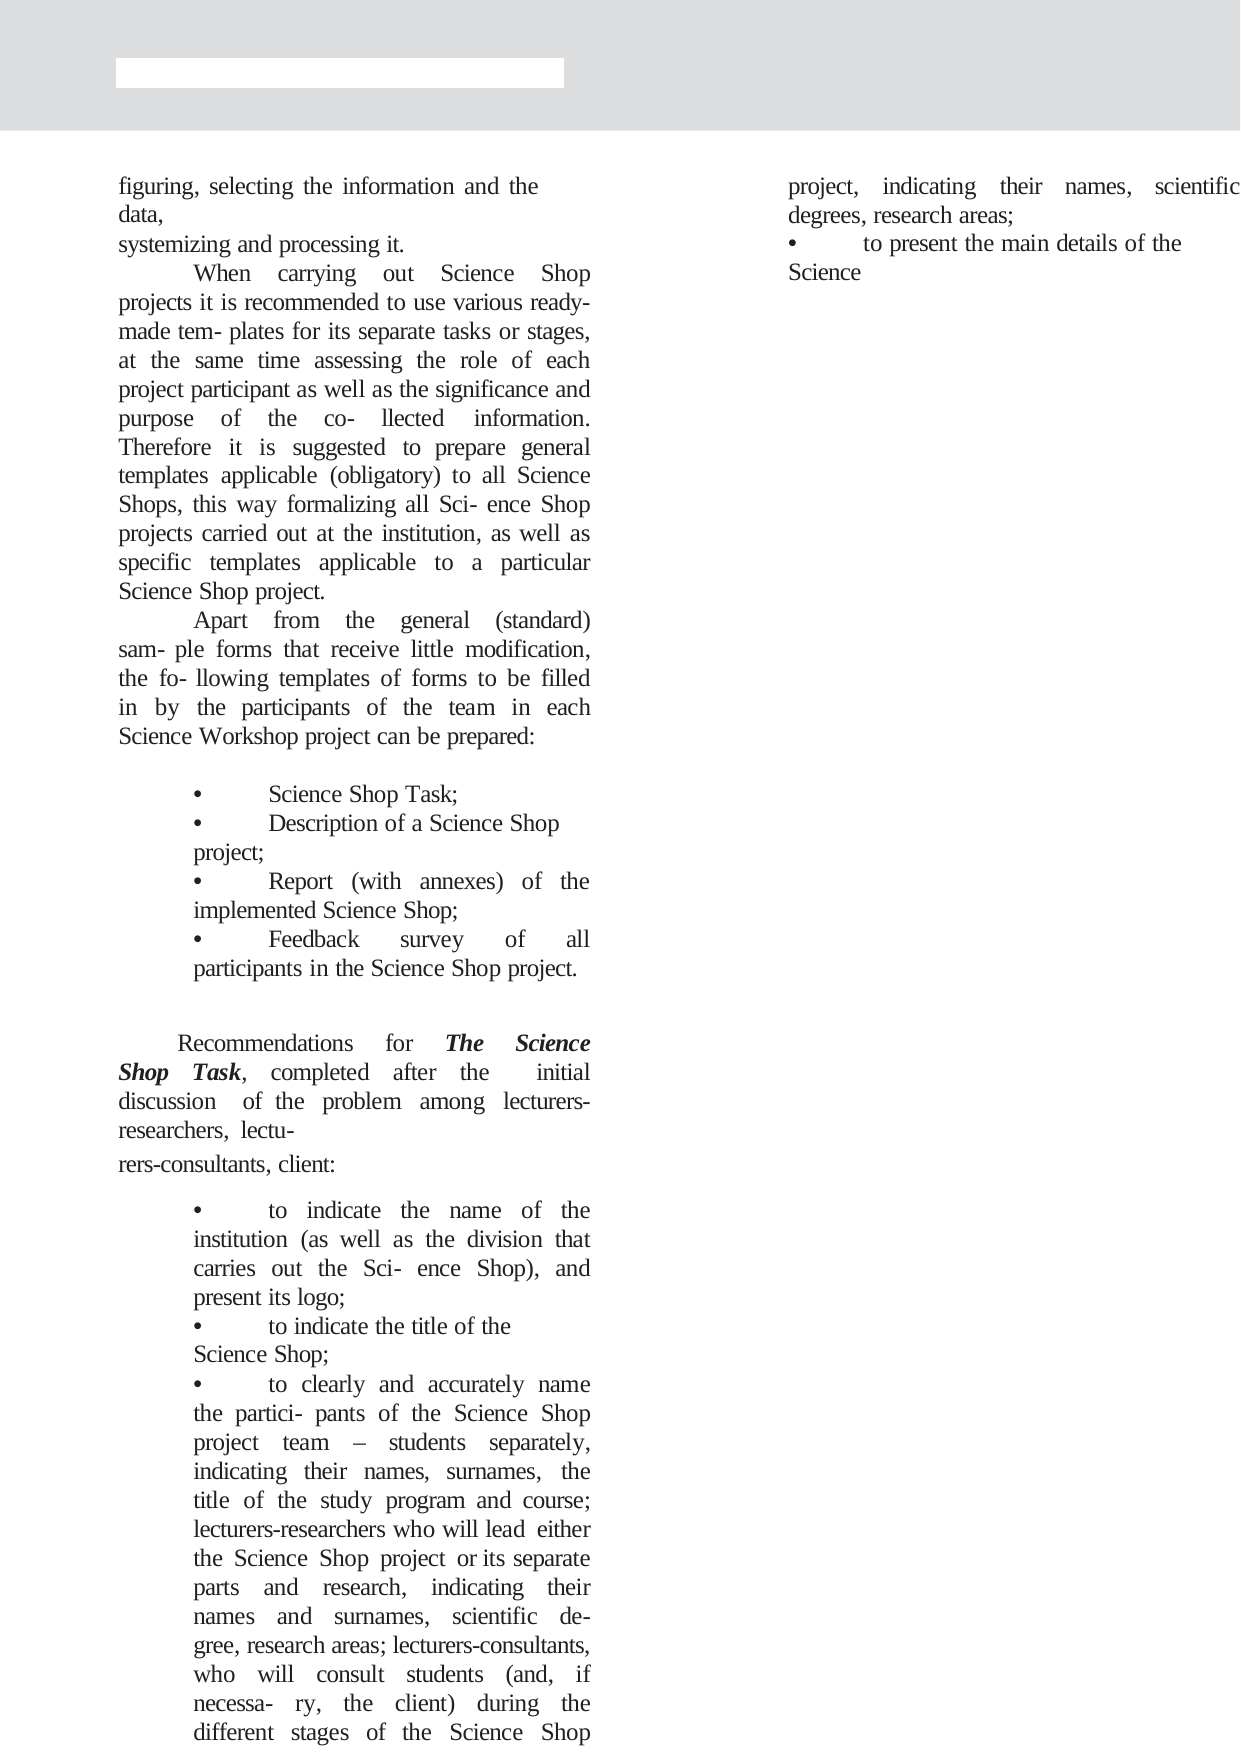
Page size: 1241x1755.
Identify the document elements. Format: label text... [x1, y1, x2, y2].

list Description of a Science Shop project; [193, 808, 591, 866]
text figuring, selecting the information and the data, [118, 171, 591, 228]
list to indicate the name of the institution (as well as the division that carries out the Sci- ence Shop), and present its logo; [193, 1195, 591, 1311]
text Recommendations for The Science Shop Task, completed after the initial discussion of the problem among lecturers-researchers, lectu- [118, 1028, 591, 1144]
list to clearly and accurately name the partici- pants of the Science Shop project team – students separately, indicating their names, surnames, the title of the study program and course; lecturers-researchers who will lead either the Science Shop project or its separate parts and research, indicating their names and surnames, scientific de- gree, research areas; lecturers-consultants, who will consult students (and, if necessa- ry, the client) during the different stages of the Science Shop [193, 1369, 591, 1745]
text Apart from the general (standard) sam- ple forms that receive little modification, the fo- llowing templates of forms to be filled in by the participants of the team in each Science Workshop project can be prepared: [118, 605, 591, 750]
list Science Shop Task; [193, 779, 591, 808]
list Feedback survey of all participants in the Science Shop project. [193, 924, 590, 983]
list Report (with annexes) of the implemented Science Shop; [193, 866, 590, 924]
text systemizing and processing it. [118, 229, 591, 257]
text When carrying out Science Shop projects it is recommended to use various ready-made tem- plates for its separate tasks or stages, at the same time assessing the role of each project participant as well as the significance and purpose of the co- llected information. Therefore it is suggested to prepare general templates applicable (obligatory) to all Science Shops, this way formalizing all Sci- ence Shop projects carried out at the institution, as well as specific templates applicable to a particular Science Shop project. [118, 258, 591, 605]
list to present the main details of the Science [788, 229, 1240, 286]
list to indicate the title of the Science Shop; [193, 1311, 591, 1369]
list project, indicating their names, scientific degrees, research areas; [788, 171, 1240, 228]
text rers-consultants, client: [118, 1149, 591, 1178]
